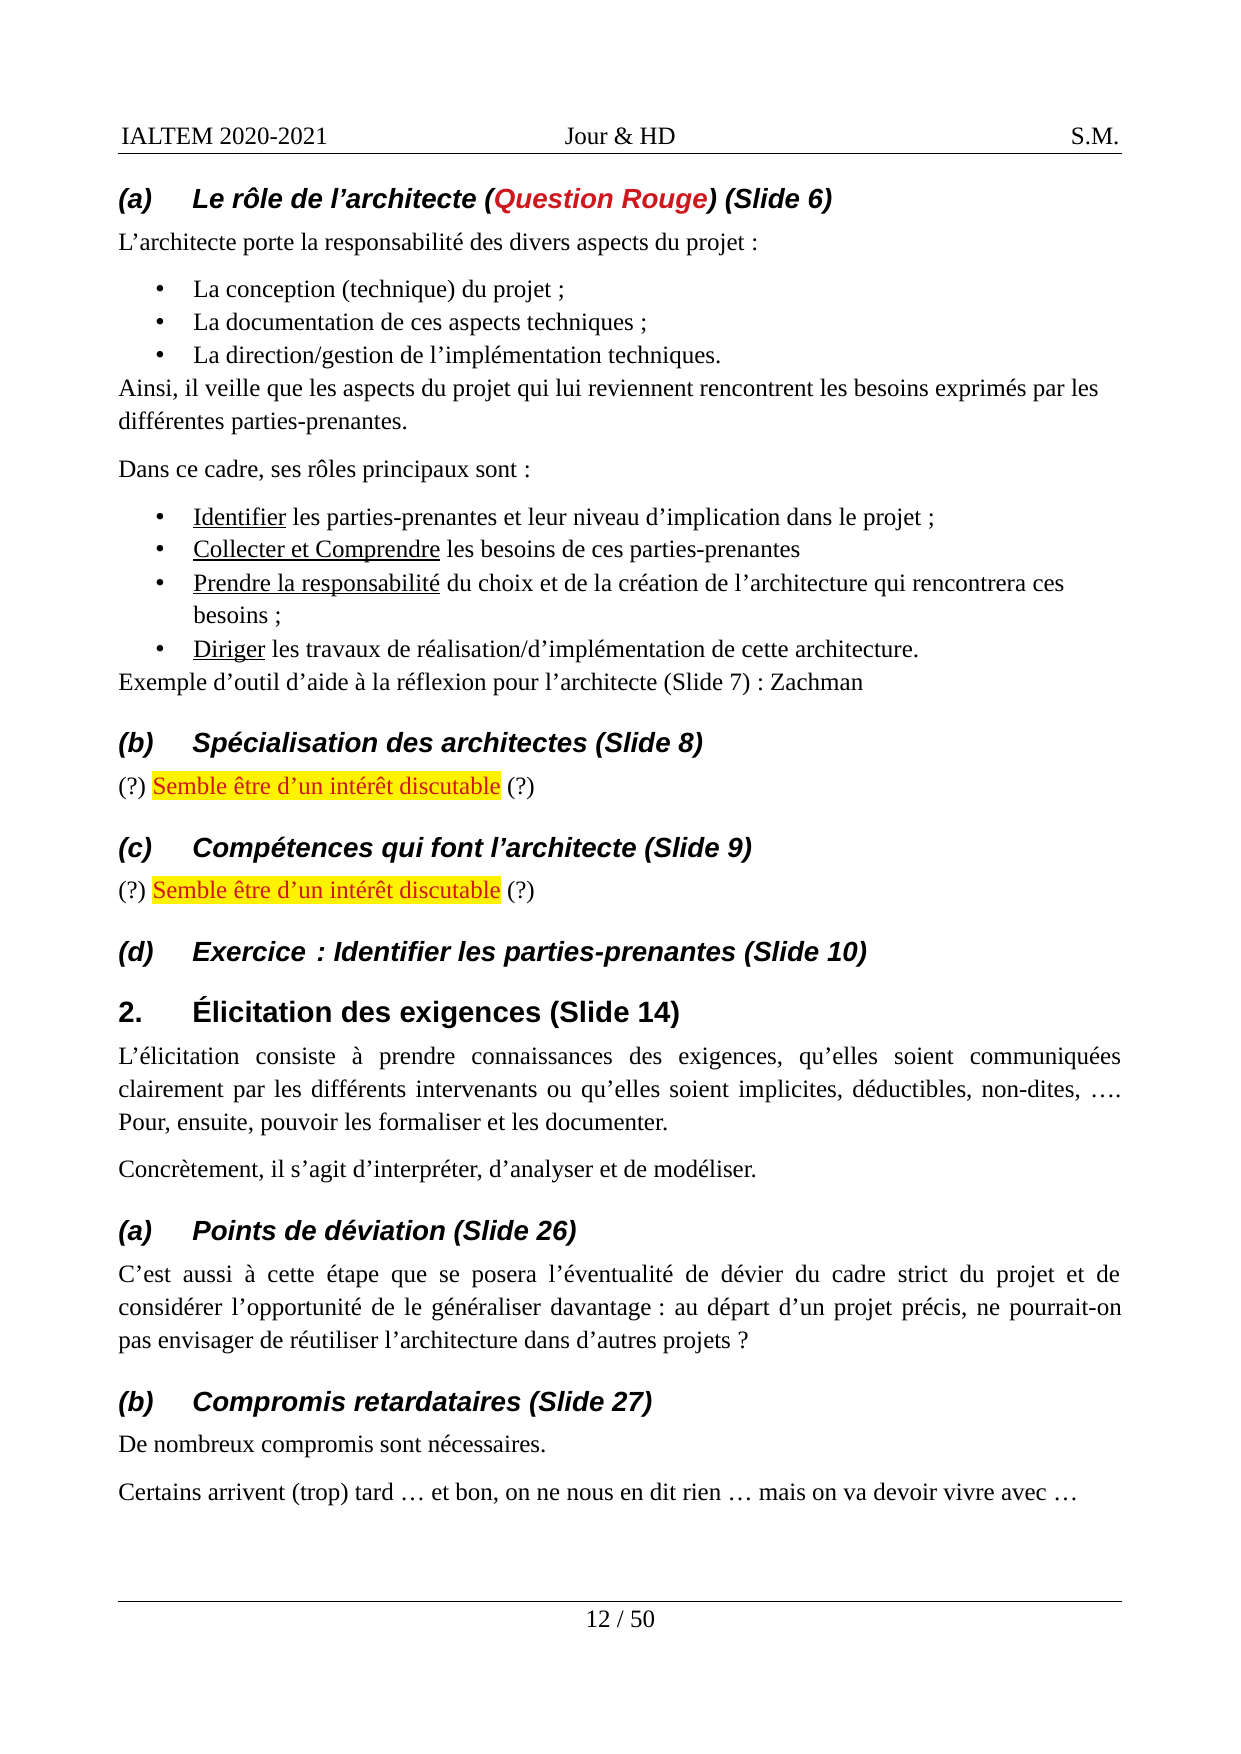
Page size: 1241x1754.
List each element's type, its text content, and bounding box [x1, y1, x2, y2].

list La conception (technique) du projet ; [156, 274, 1122, 303]
subtitle Élicitation des exigences (Slide 14) [118, 995, 1122, 1028]
list La documentation de ces aspects techniques ; [156, 307, 1122, 336]
subtitle Points de déviation (Slide 26) [118, 1215, 1122, 1247]
subtitle Spécialisation des architectes (Slide 8) [118, 727, 1122, 759]
text Ainsi, il veille que les aspects du projet qui lui reviennent rencontrent les besoins exprimés par les différentes parties-prenantes. [118, 373, 1122, 435]
list Prendre la responsabilité du choix et de la création de l’architecture qui rencontrera ces besoins ; [156, 568, 1122, 629]
text L’élicitation consiste à prendre connaissances des exigences, qu’elles soient communiquées clairement par les différents intervenants ou qu’elles soient implicites, déductibles, non-dites, …. Pour, ensuite, pouvoir les formaliser et les documenter. [118, 1041, 1122, 1136]
text Dans ce cadre, ses rôles principaux sont : [118, 454, 1122, 483]
text De nombreux compromis sont nécessaires. [118, 1429, 1122, 1458]
subtitle Compétences qui font l’architecte (Slide 9) [118, 831, 1122, 863]
list Identifier les parties-prenantes et leur niveau d’implication dans le projet ; [156, 502, 1122, 530]
list La direction/gestion de l’implémentation techniques. [156, 340, 1122, 369]
list Collecter et Comprendre les besoins de ces parties-prenantes [156, 534, 1122, 563]
subtitle Compromis retardataires (Slide 27) [118, 1385, 1122, 1417]
text Concrètement, il s’agit d’interpréter, d’analyser et de modéliser. [118, 1154, 1122, 1183]
subtitle Le rôle de l’architecte (Question Rouge) (Slide 6) [118, 182, 1122, 214]
text Exemple d’outil d’aide à la réflexion pour l’architecte (Slide 7) : Zachman [118, 667, 1122, 695]
list Diriger les travaux de réalisation/d’implémentation de cette architecture. [156, 634, 1122, 662]
text (?) Semble être d’un intérêt discutable (?) [118, 876, 1122, 904]
text (?) Semble être d’un intérêt discutable (?) [118, 771, 1122, 800]
subtitle Exercice : Identifier les parties-prenantes (Slide 10) [118, 936, 1122, 968]
text C’est aussi à cette étape que se posera l’éventualité de dévier du cadre strict du projet et de considérer l’opportunité de le généraliser davantage : au départ d’un projet précis, ne pourrait-on pas envisager de réutiliser l’architecture dans d’autres projets ? [118, 1259, 1122, 1354]
text L’architecte porte la responsabilité des divers aspects du projet : [118, 227, 1122, 255]
text Certains arrivent (trop) tard … et bon, on ne nous en dit rien … mais on va devoir vivre avec … [118, 1477, 1122, 1506]
